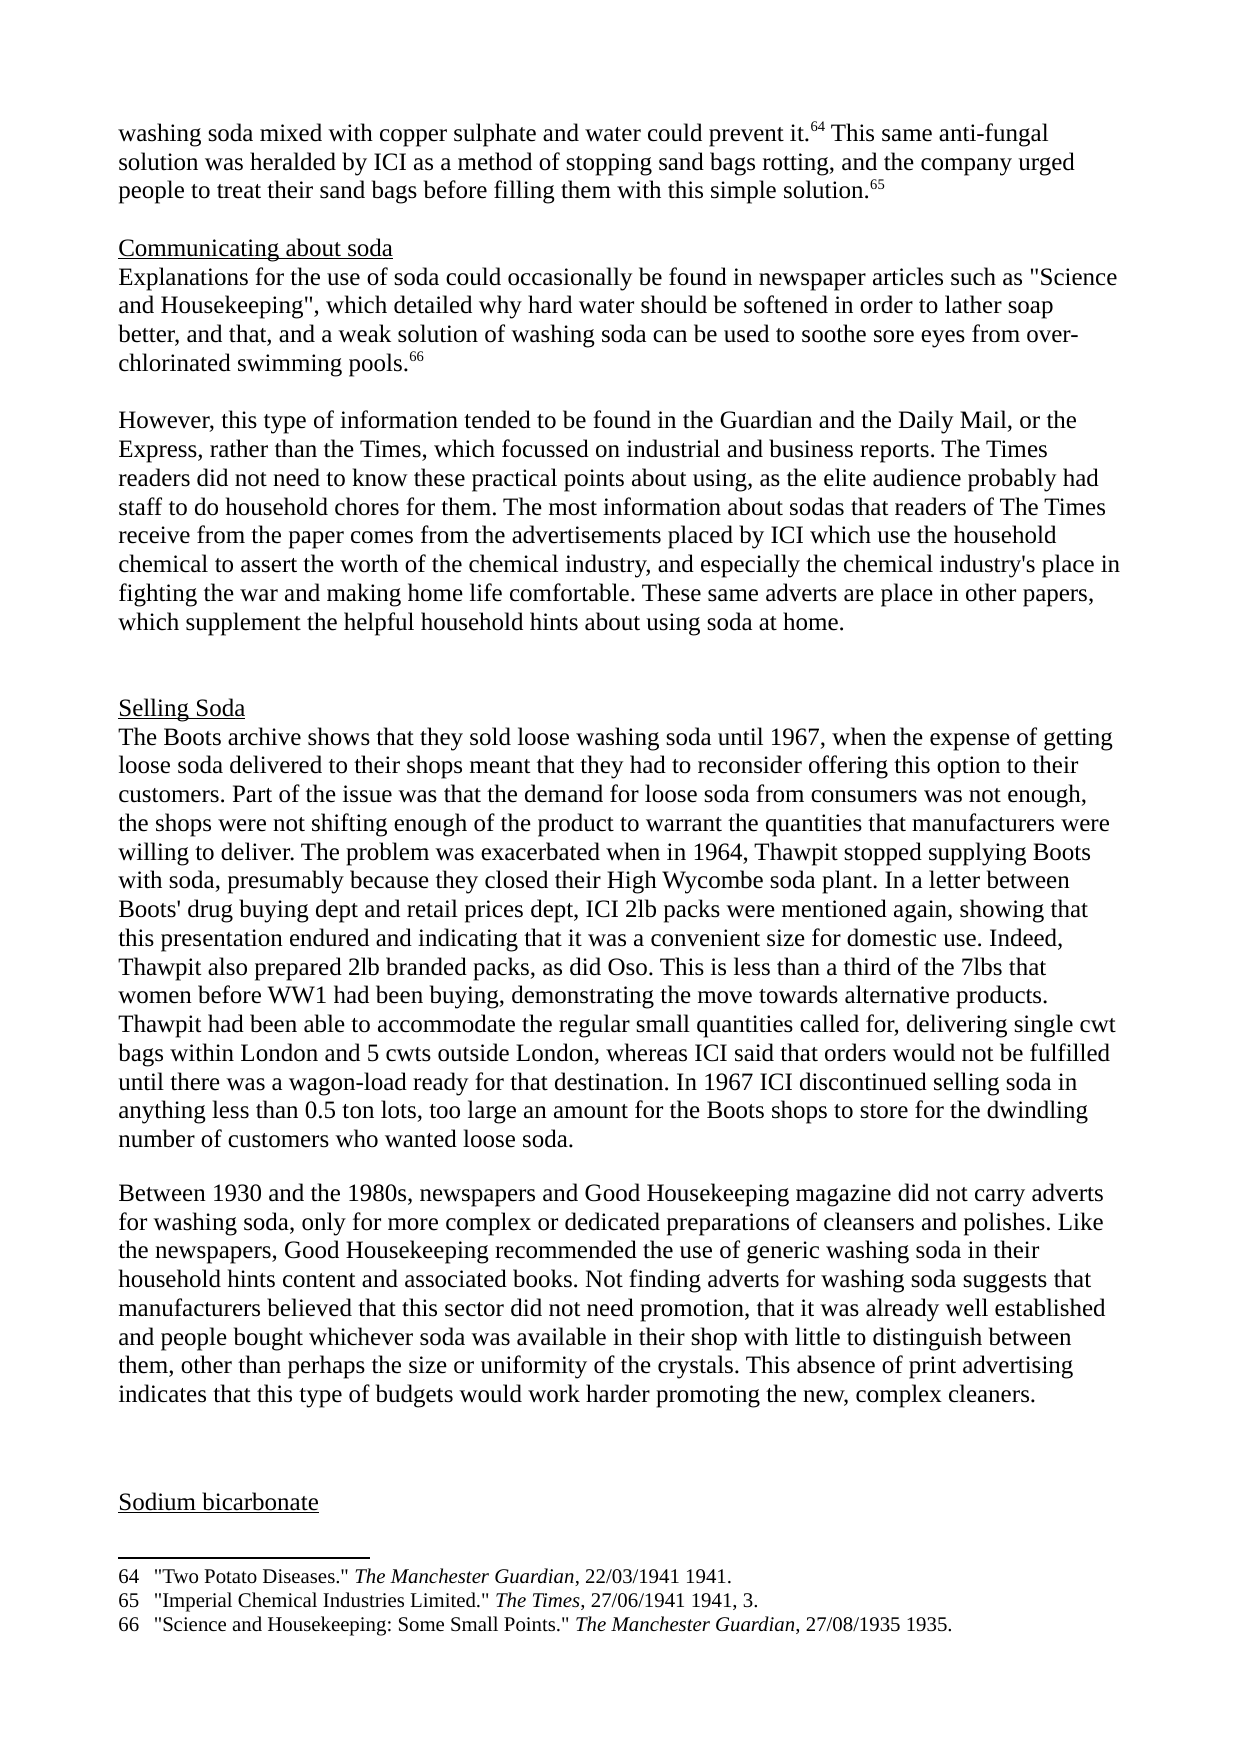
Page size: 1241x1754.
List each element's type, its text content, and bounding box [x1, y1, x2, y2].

text washing soda mixed with copper sulphate and water could prevent it. This same anti-fungal solution was heralded by ICI as a method of stopping sand bags rotting, and the company urged people to treat their sand bags before filling them with this simple solution. [118, 118, 1122, 204]
text However, this type of information tended to be found in the Guardian and the Daily Mail, or the Express, rather than the Times, which focussed on industrial and business reports. The Times readers did not need to know these practical points about using, as the elite audience probably had staff to do household chores for them. The most information about sodas that readers of The Times receive from the paper comes from the advertisements placed by ICI which use the household chemical to assert the worth of the chemical industry, and especially the chemical industry's place in fighting the war and making home life comfortable. These same adverts are place in other papers, which supplement the helpful household hints about using soda at home. [118, 406, 1122, 636]
text Sodium bicarbonate [118, 1487, 1122, 1516]
text Selling Soda [118, 693, 1122, 722]
text "Imperial Chemical Industries Limited." The Times, 27/06/1941 1941, 3. [118, 1588, 1122, 1612]
text The Boots archive shows that they sold loose washing soda until 1967, when the expense of getting loose soda delivered to their shops meant that they had to reconsider offering this option to their customers. Part of the issue was that the demand for loose soda from consumers was not enough, the shops were not shifting enough of the product to warrant the quantities that manufacturers were willing to deliver. The problem was exacerbated when in 1964, Thawpit stopped supplying Boots with soda, presumably because they closed their High Wycombe soda plant. In a letter between Boots' drug buying dept and retail prices dept, ICI 2lb packs were mentioned again, showing that this presentation endured and indicating that it was a convenient size for domestic use. Indeed, Thawpit also prepared 2lb branded packs, as did Oso. This is less than a third of the 7lbs that women before WW1 had been buying, demonstrating the move towards alternative products. Thawpit had been able to accommodate the regular small quantities called for, delivering single cwt bags within London and 5 cwts outside London, whereas ICI said that orders would not be fulfilled until there was a wagon-load ready for that destination. In 1967 ICI discontinued selling soda in anything less than 0.5 ton lots, too large an amount for the Boots shops to store for the dwindling number of customers who wanted loose soda. [118, 722, 1122, 1153]
text "Two Potato Diseases." The Manchester Guardian, 22/03/1941 1941. [118, 1564, 1122, 1588]
text Communicating about soda [118, 233, 1122, 262]
text Explanations for the use of soda could occasionally be found in newspaper articles such as "Science and Housekeeping", which detailed why hard water should be softened in order to lather soap better, and that, and a weak solution of washing soda can be used to soothe sore eyes from over-chlorinated swimming pools. [118, 262, 1122, 377]
text Between 1930 and the 1980s, newspapers and Good Housekeeping magazine did not carry adverts for washing soda, only for more complex or dedicated preparations of cleansers and polishes. Like the newspapers, Good Housekeeping recommended the use of generic washing soda in their household hints content and associated books. Not finding adverts for washing soda suggests that manufacturers believed that this sector did not need promotion, that it was already well established and people bought whichever soda was available in their shop with little to distinguish between them, other than perhaps the size or uniformity of the crystals. This absence of print advertising indicates that this type of budgets would work harder promoting the new, complex cleaners. [118, 1178, 1122, 1408]
text "Science and Housekeeping: Some Small Points." The Manchester Guardian, 27/08/1935 1935. [118, 1612, 1122, 1636]
